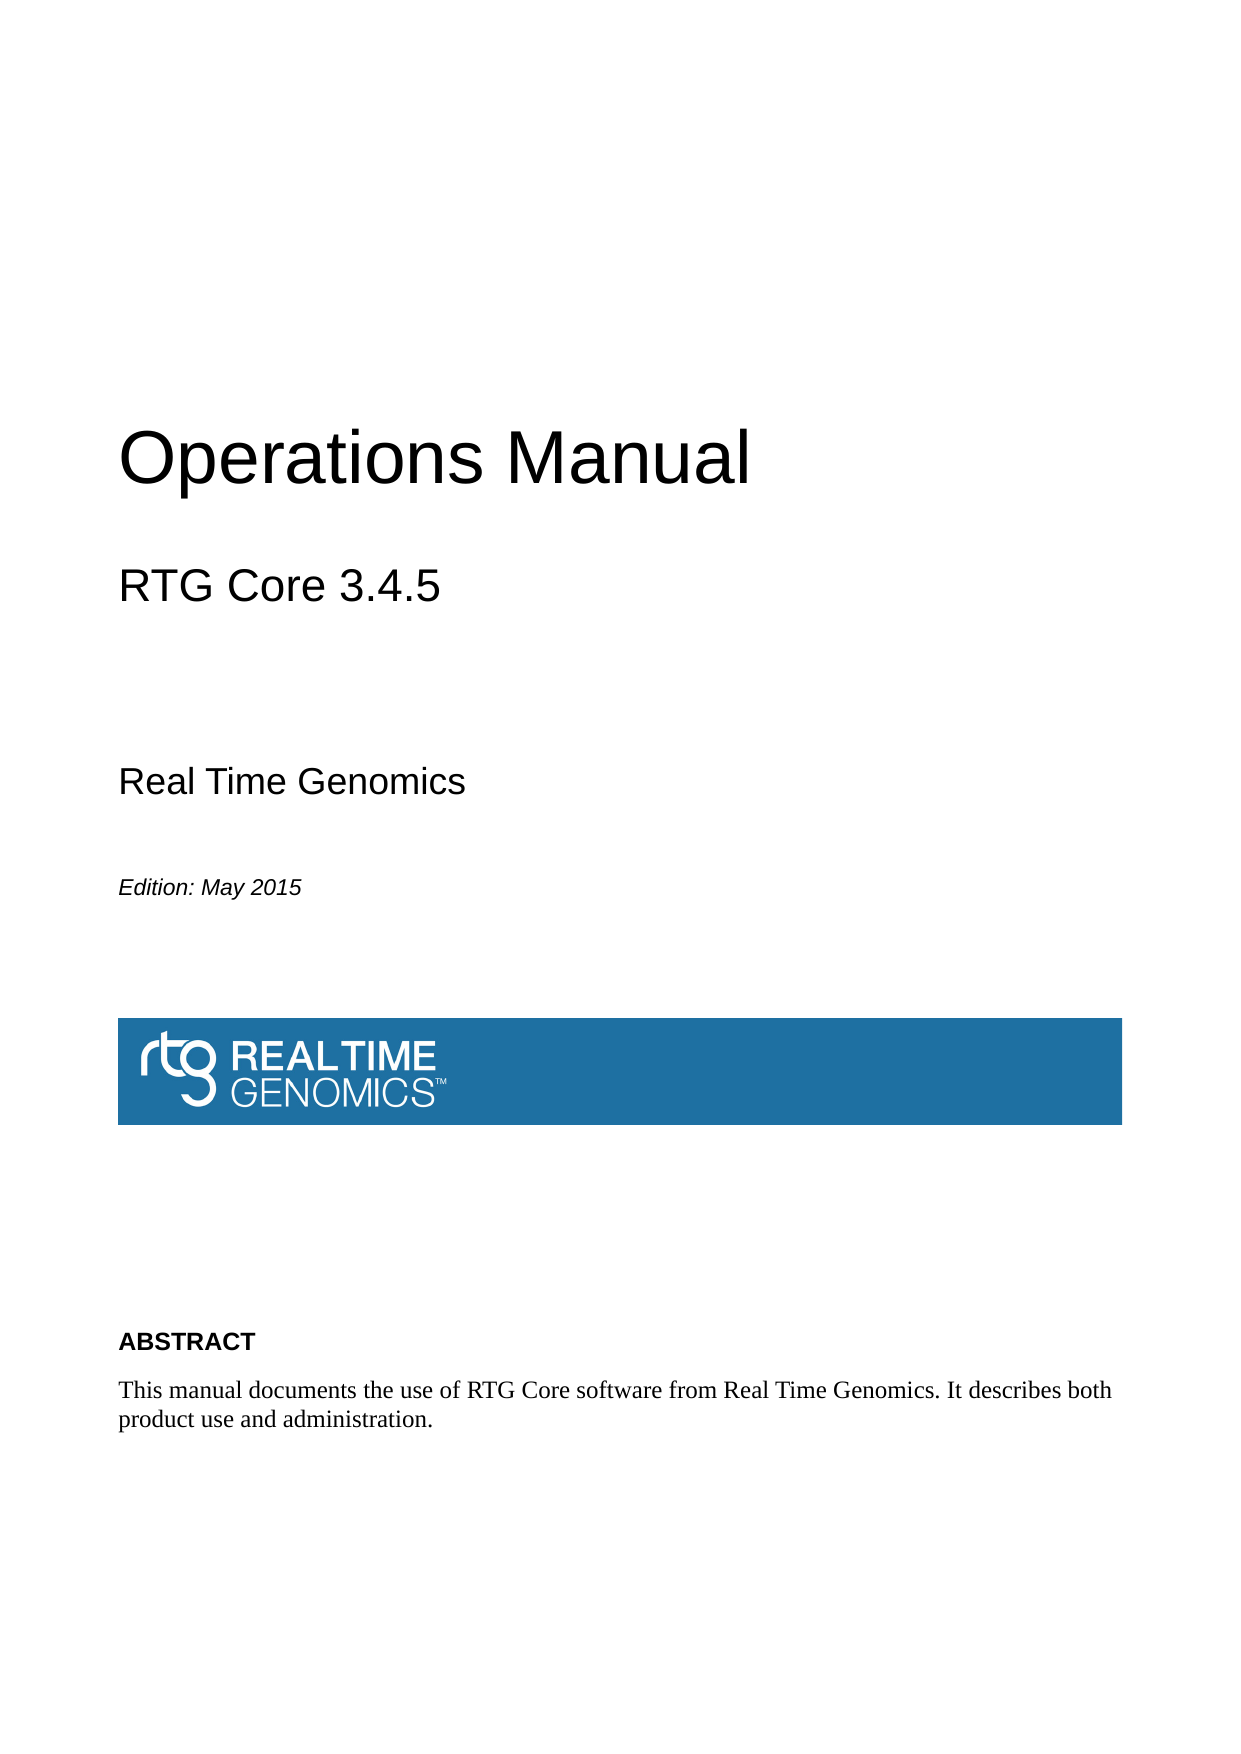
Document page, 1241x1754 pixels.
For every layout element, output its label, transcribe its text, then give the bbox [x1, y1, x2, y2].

subtitle RTG Core 3.4.5 [118, 559, 1122, 611]
text This manual documents the use of RTG Core software from Real Time Genomics. It describes both product use and administration. [118, 1376, 1122, 1433]
picture [118, 1018, 1123, 1125]
title Operations Manual [118, 413, 1122, 500]
text Edition: May 2015 [118, 874, 1122, 901]
text ABSTRACT [118, 1327, 1122, 1355]
text Real Time Genomics [118, 759, 1122, 802]
